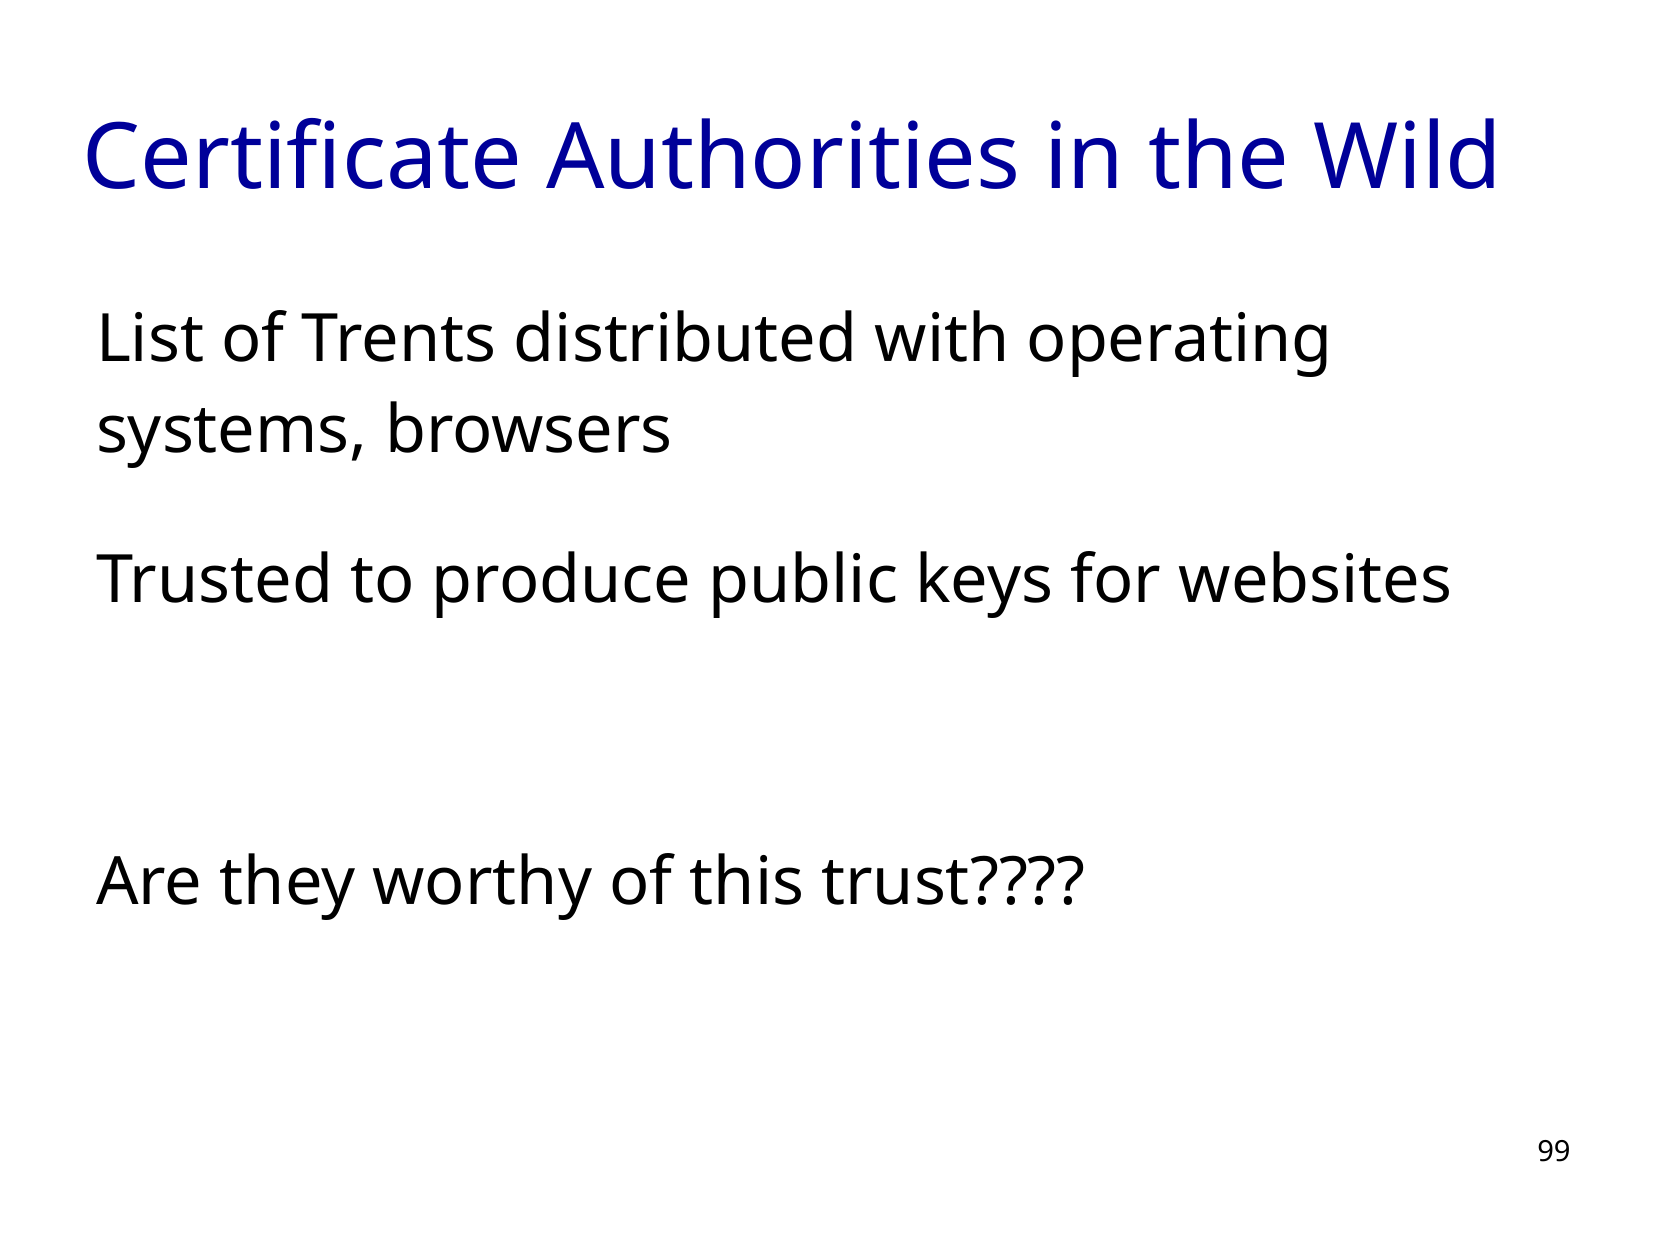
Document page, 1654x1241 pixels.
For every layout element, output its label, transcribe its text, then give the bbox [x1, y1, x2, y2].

title Certificate Authorities in the Wild [82, 49, 1571, 257]
list List of Trents distributed with operating systems, browsers Trusted to produce public keys for websites Are they worthy of this trust???? [60, 290, 1571, 1096]
